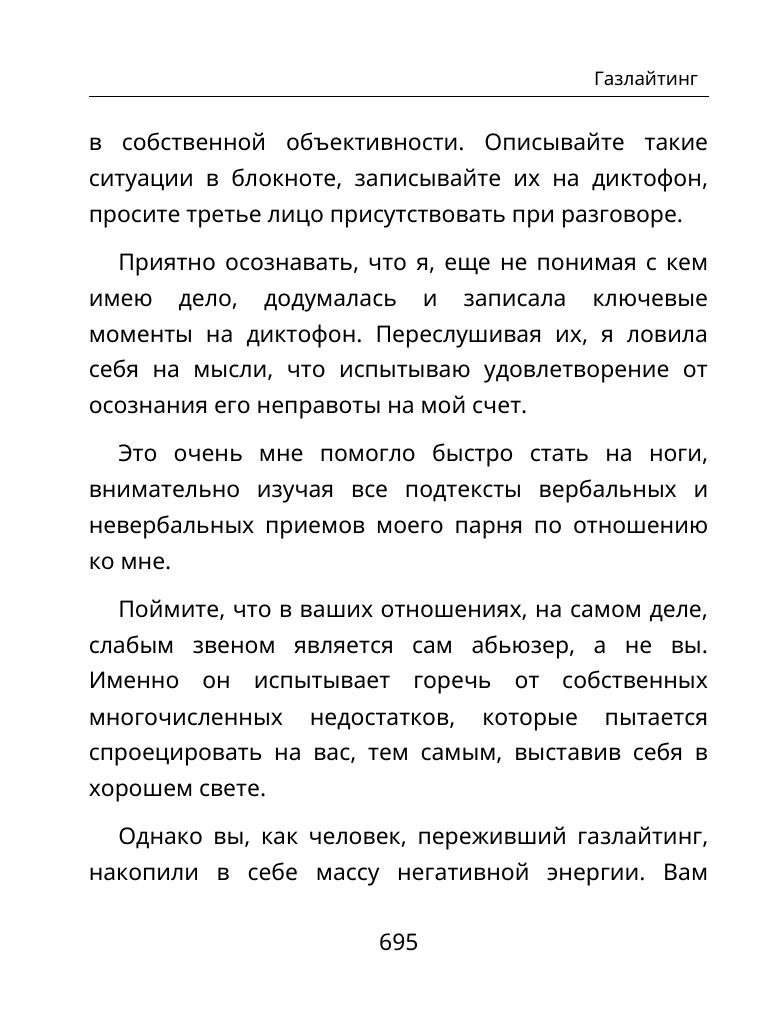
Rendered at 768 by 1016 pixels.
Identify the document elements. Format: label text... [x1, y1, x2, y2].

text в собственной объективности. Описывайте такие ситуации в блокноте, записывайте их на диктофон, просите третье лицо присутствовать при разговоре. [88, 126, 709, 229]
text Однако вы, как человек, переживший газлайтинг, накопили в себе массу негативной энергии. Вам [88, 820, 709, 887]
text Поймите, что в ваших отношениях, на самом деле, слабым звеном является сам абьюзер, а не вы. Именно он испытывает горечь от собственных многочисленных недостатков, которые пытается спроецировать на вас, тем самым, выставив себя в хорошем свете. [88, 593, 709, 803]
text Это очень мне помогло быстро стать на ноги, внимательно изучая все подтексты вербальных и невербальных приемов моего парня по отношению ко мне. [88, 437, 709, 576]
text Приятно осознавать, что я, еще не понимая с кем имею дело, додумалась и записала ключевые моменты на диктофон. Переслушивая их, я ловила себя на мысли, что испытываю удовлетворение от осознания его неправоты на мой счет. [88, 246, 709, 421]
